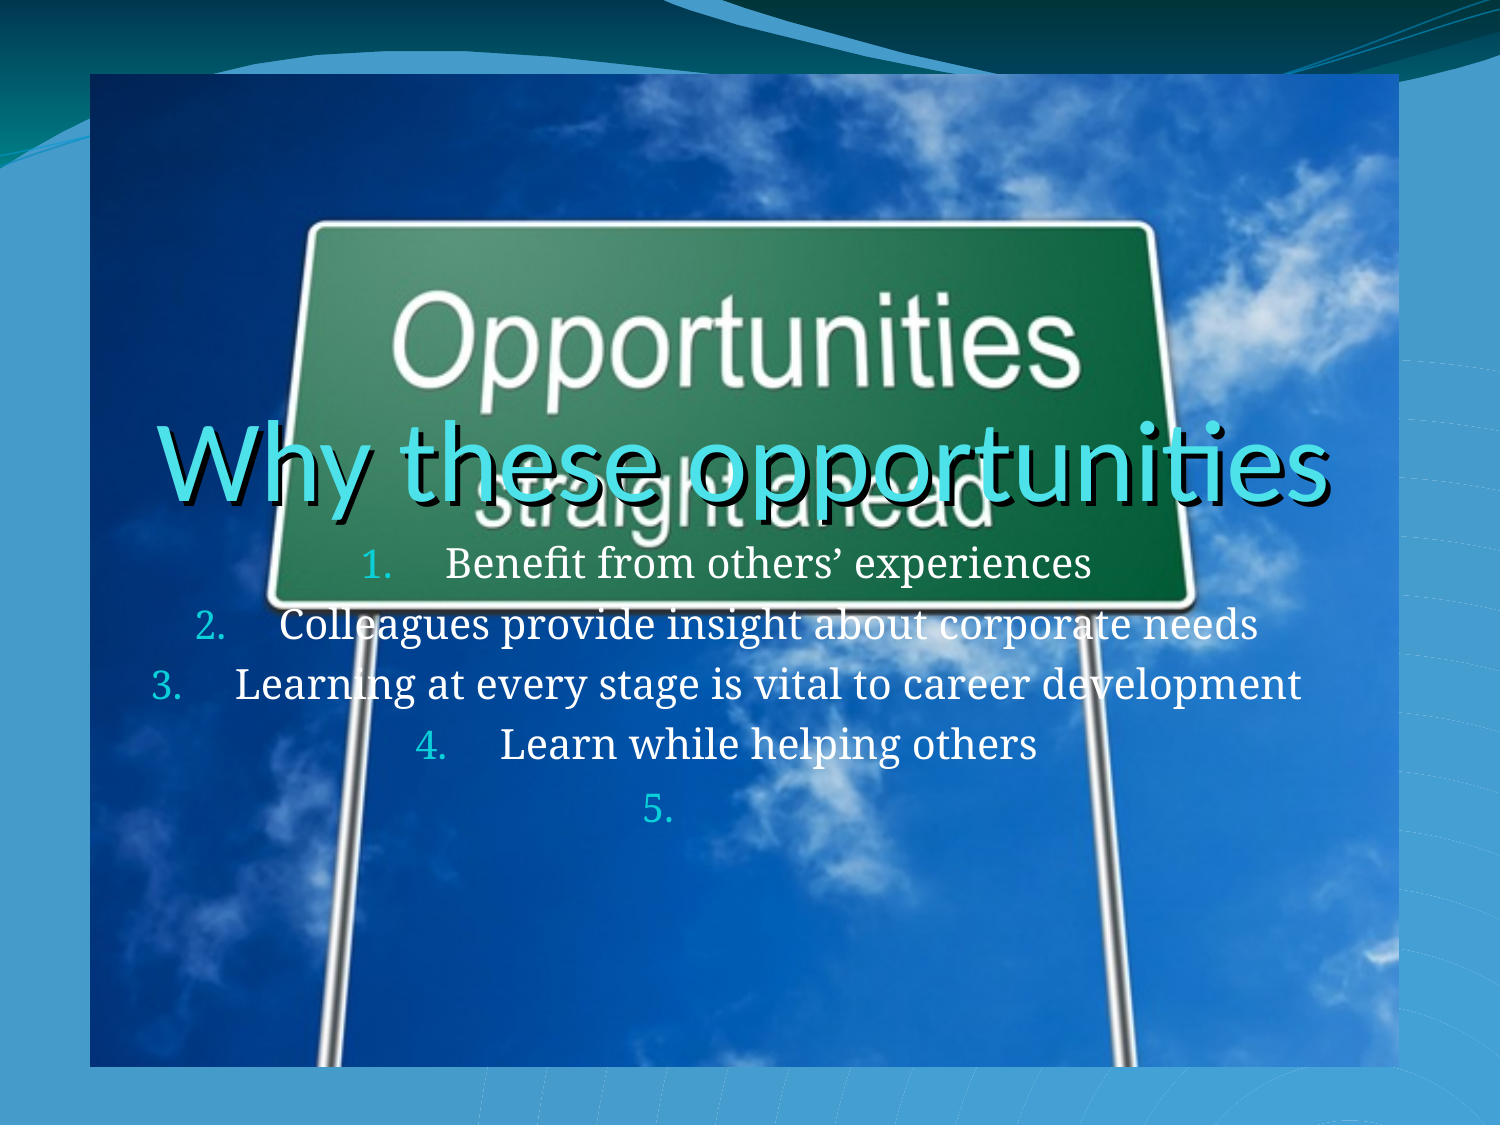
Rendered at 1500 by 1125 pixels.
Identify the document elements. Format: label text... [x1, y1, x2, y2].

picture [635, 740, 644, 754]
picture [419, 740, 428, 749]
picture [885, 740, 892, 749]
picture [65, 138, 80, 143]
picture [649, 740, 658, 754]
picture [917, 740, 929, 757]
picture [90, 74, 1399, 1067]
picture [783, 740, 793, 746]
picture [723, 740, 733, 746]
picture [882, 759, 895, 767]
picture [820, 740, 831, 757]
title Why these opportunities [87, 224, 1376, 526]
picture [554, 748, 563, 757]
picture [983, 740, 993, 746]
picture [531, 740, 541, 746]
subtitle Benefit from others’ experiences Colleagues provide insight about corporate needs Learning at every stage is vital to career development Learn while helping others [87, 529, 1377, 740]
